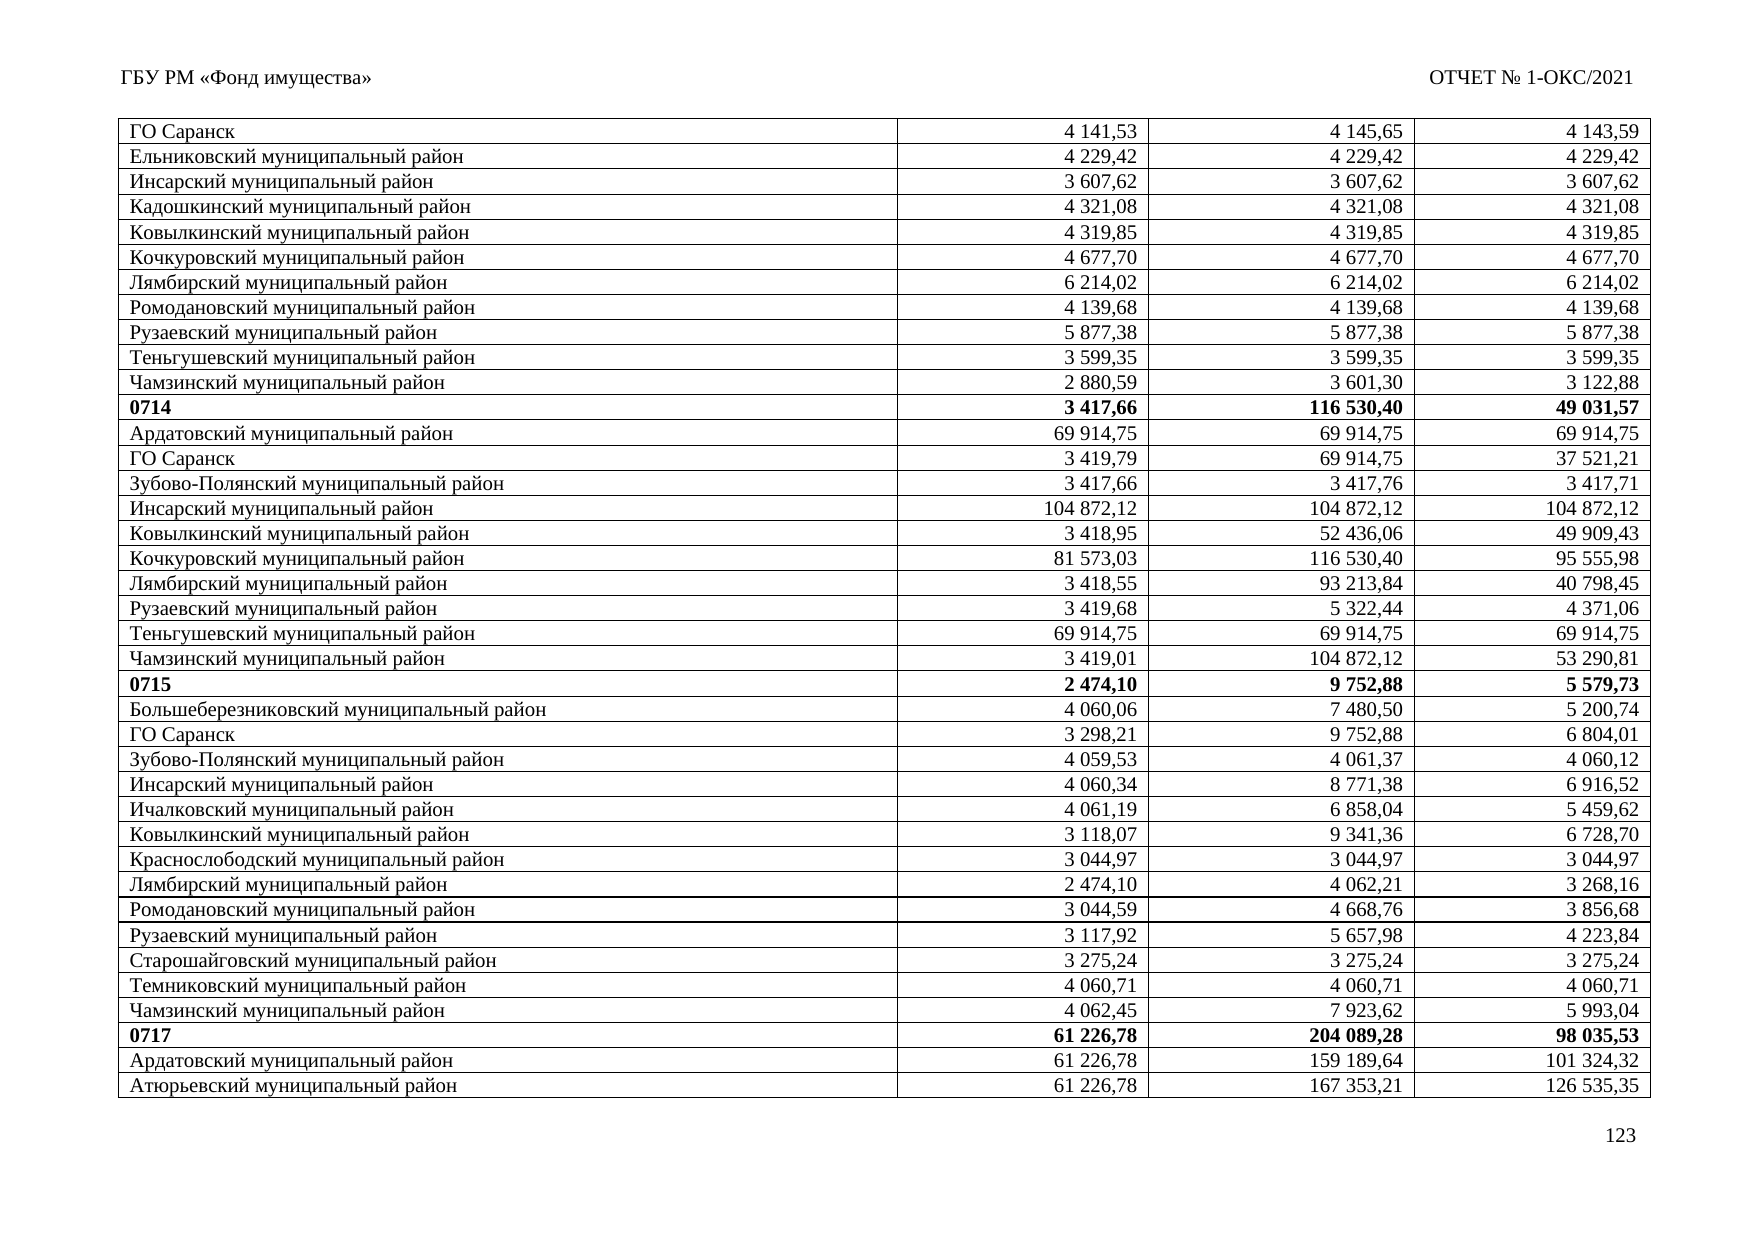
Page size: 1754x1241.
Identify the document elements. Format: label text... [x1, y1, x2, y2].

table_cell 2 880,59 [898, 370, 1148, 394]
table_cell 3 601,30 [1149, 370, 1414, 394]
table_cell ГО Саранск [119, 446, 897, 469]
table_cell 4 060,06 [898, 697, 1148, 721]
table_cell 6 214,02 [1415, 270, 1650, 294]
table_cell Лямбирский муниципальный район [119, 872, 897, 896]
table_cell 4 677,70 [1149, 245, 1414, 269]
table_cell 3 044,97 [1415, 847, 1650, 871]
table_cell Ромодановский муниципальный район [119, 295, 897, 319]
table_cell Рузаевский муниципальный район [119, 923, 897, 947]
table_cell Кочкуровский муниципальный район [119, 245, 897, 269]
table_cell Ельниковский муниципальный район [119, 144, 897, 168]
table_cell 4 060,12 [1415, 747, 1650, 771]
table_cell 5 993,04 [1415, 998, 1650, 1022]
table_cell Ковылкинский муниципальный район [119, 822, 897, 846]
table_cell 3 417,66 [898, 395, 1148, 419]
table_cell 7 923,62 [1149, 998, 1414, 1022]
table_cell 6 214,02 [898, 270, 1148, 294]
table_cell 4 677,70 [898, 245, 1148, 269]
table_cell 3 417,76 [1149, 471, 1414, 495]
table_cell 3 298,21 [898, 722, 1148, 746]
table_cell Лямбирский муниципальный район [119, 571, 897, 595]
table_cell ГО Саранск [119, 722, 897, 746]
table_cell 4 677,70 [1415, 245, 1650, 269]
table_cell 6 728,70 [1415, 822, 1650, 846]
table_cell Инсарский муниципальный район [119, 772, 897, 796]
table_cell 5 877,38 [1415, 320, 1650, 344]
table_cell 3 044,59 [898, 898, 1148, 921]
table_cell 204 089,28 [1149, 1023, 1414, 1047]
table_cell 4 060,71 [1415, 973, 1650, 997]
table_cell 4 668,76 [1149, 898, 1414, 921]
table_cell 4 060,34 [898, 772, 1148, 796]
table_cell 104 872,12 [898, 496, 1148, 520]
table_cell 0717 [119, 1023, 897, 1047]
table_cell 0715 [119, 671, 897, 696]
table_cell 104 872,12 [1415, 496, 1650, 520]
table_cell 3 599,35 [1149, 345, 1414, 369]
table_cell 3 417,71 [1415, 471, 1650, 495]
table_cell 3 268,16 [1415, 872, 1650, 896]
table_cell 0714 [119, 395, 897, 419]
table_cell 4 143,59 [1415, 119, 1650, 143]
table_cell 3 275,24 [1415, 948, 1650, 972]
table_cell 4 139,68 [898, 295, 1148, 319]
table_cell Ковылкинский муниципальный район [119, 220, 897, 244]
table_cell Кочкуровский муниципальный район [119, 546, 897, 570]
table_cell 4 319,85 [1415, 220, 1650, 244]
table_cell Инсарский муниципальный район [119, 169, 897, 193]
table_cell 3 599,35 [898, 345, 1148, 369]
table_cell 4 061,37 [1149, 747, 1414, 771]
table_cell 159 189,64 [1149, 1048, 1414, 1072]
table_cell 3 118,07 [898, 822, 1148, 846]
table_cell Чамзинский муниципальный район [119, 646, 897, 670]
table_cell 3 117,92 [898, 923, 1148, 947]
table_cell 4 059,53 [898, 747, 1148, 771]
table_cell 3 419,68 [898, 596, 1148, 620]
table_cell ГО Саранск [119, 119, 897, 143]
table_cell Ардатовский муниципальный район [119, 1048, 897, 1072]
table_cell 69 914,75 [898, 420, 1148, 444]
table_cell 3 419,01 [898, 646, 1148, 670]
table_cell 6 804,01 [1415, 722, 1650, 746]
table_cell 4 060,71 [898, 973, 1148, 997]
table_cell Рузаевский муниципальный район [119, 320, 897, 344]
table_cell 4 321,08 [898, 195, 1148, 218]
table_cell Зубово-Полянский муниципальный район [119, 471, 897, 495]
table_cell Ардатовский муниципальный район [119, 420, 897, 444]
table_cell Темниковский муниципальный район [119, 973, 897, 997]
table_cell 5 877,38 [898, 320, 1148, 344]
table_cell 4 062,45 [898, 998, 1148, 1022]
table_cell 81 573,03 [898, 546, 1148, 570]
table_cell 3 044,97 [1149, 847, 1414, 871]
table_cell 4 061,19 [898, 797, 1148, 821]
table_cell 4 321,08 [1149, 195, 1414, 218]
table_cell Инсарский муниципальный район [119, 496, 897, 520]
table_cell Кадошкинский муниципальный район [119, 195, 897, 218]
table_cell Чамзинский муниципальный район [119, 998, 897, 1022]
table_cell 52 436,06 [1149, 521, 1414, 545]
table_cell 4 060,71 [1149, 973, 1414, 997]
table_cell Лямбирский муниципальный район [119, 270, 897, 294]
table_cell Старошайговский муниципальный район [119, 948, 897, 972]
table_cell 40 798,45 [1415, 571, 1650, 595]
table_cell 3 418,55 [898, 571, 1148, 595]
table_cell 4 139,68 [1149, 295, 1414, 319]
table_cell 4 319,85 [1149, 220, 1414, 244]
table_cell 4 371,06 [1415, 596, 1650, 620]
table_cell 6 916,52 [1415, 772, 1650, 796]
table_cell 104 872,12 [1149, 496, 1414, 520]
table_cell 69 914,75 [1149, 446, 1414, 469]
table_cell 4 139,68 [1415, 295, 1650, 319]
table_cell 116 530,40 [1149, 546, 1414, 570]
table_cell 49 909,43 [1415, 521, 1650, 545]
table_cell 4 319,85 [898, 220, 1148, 244]
table_cell 167 353,21 [1149, 1073, 1414, 1097]
table_cell 61 226,78 [898, 1048, 1148, 1072]
table_cell 9 752,88 [1149, 671, 1414, 696]
table_cell 116 530,40 [1149, 395, 1414, 419]
table_cell 5 657,98 [1149, 923, 1414, 947]
table_cell 9 341,36 [1149, 822, 1414, 846]
table_cell 3 607,62 [1149, 169, 1414, 193]
table_cell 104 872,12 [1149, 646, 1414, 670]
table_cell 69 914,75 [1415, 621, 1650, 645]
table_cell 6 214,02 [1149, 270, 1414, 294]
table_cell 4 141,53 [898, 119, 1148, 143]
table_cell Большеберезниковский муниципальный район [119, 697, 897, 721]
table_cell 3 607,62 [1415, 169, 1650, 193]
table_cell 4 229,42 [1415, 144, 1650, 168]
table_cell 2 474,10 [898, 671, 1148, 696]
table_cell 101 324,32 [1415, 1048, 1650, 1072]
table_cell Ковылкинский муниципальный район [119, 521, 897, 545]
table_cell Теньгушевский муниципальный район [119, 345, 897, 369]
table_cell 95 555,98 [1415, 546, 1650, 570]
table_cell 93 213,84 [1149, 571, 1414, 595]
table_cell 3 275,24 [898, 948, 1148, 972]
table_cell 4 229,42 [898, 144, 1148, 168]
table_cell 49 031,57 [1415, 395, 1650, 419]
table_cell 3 419,79 [898, 446, 1148, 469]
table_cell 126 535,35 [1415, 1073, 1650, 1097]
table_cell 4 321,08 [1415, 195, 1650, 218]
table_cell 69 914,75 [1149, 621, 1414, 645]
table_cell 3 599,35 [1415, 345, 1650, 369]
table_cell 3 044,97 [898, 847, 1148, 871]
table_cell 37 521,21 [1415, 446, 1650, 469]
table_cell Теньгушевский муниципальный район [119, 621, 897, 645]
table_cell 4 223,84 [1415, 923, 1650, 947]
table_cell 4 145,65 [1149, 119, 1414, 143]
table_cell 53 290,81 [1415, 646, 1650, 670]
table_cell Чамзинский муниципальный район [119, 370, 897, 394]
table_cell 5 322,44 [1149, 596, 1414, 620]
table_cell Ромодановский муниципальный район [119, 898, 897, 921]
table_cell 3 418,95 [898, 521, 1148, 545]
table_cell 3 607,62 [898, 169, 1148, 193]
table_cell 69 914,75 [898, 621, 1148, 645]
table_cell 5 200,74 [1415, 697, 1650, 721]
table_cell Зубово-Полянский муниципальный район [119, 747, 897, 771]
table_cell 61 226,78 [898, 1023, 1148, 1047]
table_cell Краснослободский муниципальный район [119, 847, 897, 871]
table_cell 5 579,73 [1415, 671, 1650, 696]
table_cell Ичалковский муниципальный район [119, 797, 897, 821]
table_cell 3 122,88 [1415, 370, 1650, 394]
table_cell 5 877,38 [1149, 320, 1414, 344]
table_cell 3 856,68 [1415, 898, 1650, 921]
table_cell 9 752,88 [1149, 722, 1414, 746]
table_cell 7 480,50 [1149, 697, 1414, 721]
table_cell 61 226,78 [898, 1073, 1148, 1097]
table_cell Рузаевский муниципальный район [119, 596, 897, 620]
table_cell 8 771,38 [1149, 772, 1414, 796]
table_cell 3 275,24 [1149, 948, 1414, 972]
table_cell 4 062,21 [1149, 872, 1414, 896]
table_cell Атюрьевский муниципальный район [119, 1073, 897, 1097]
table_cell 3 417,66 [898, 471, 1148, 495]
table_cell 4 229,42 [1149, 144, 1414, 168]
table_cell 2 474,10 [898, 872, 1148, 896]
table_cell 69 914,75 [1149, 420, 1414, 444]
table_cell 5 459,62 [1415, 797, 1650, 821]
table_cell 6 858,04 [1149, 797, 1414, 821]
table_cell 98 035,53 [1415, 1023, 1650, 1047]
table_cell 69 914,75 [1415, 420, 1650, 444]
